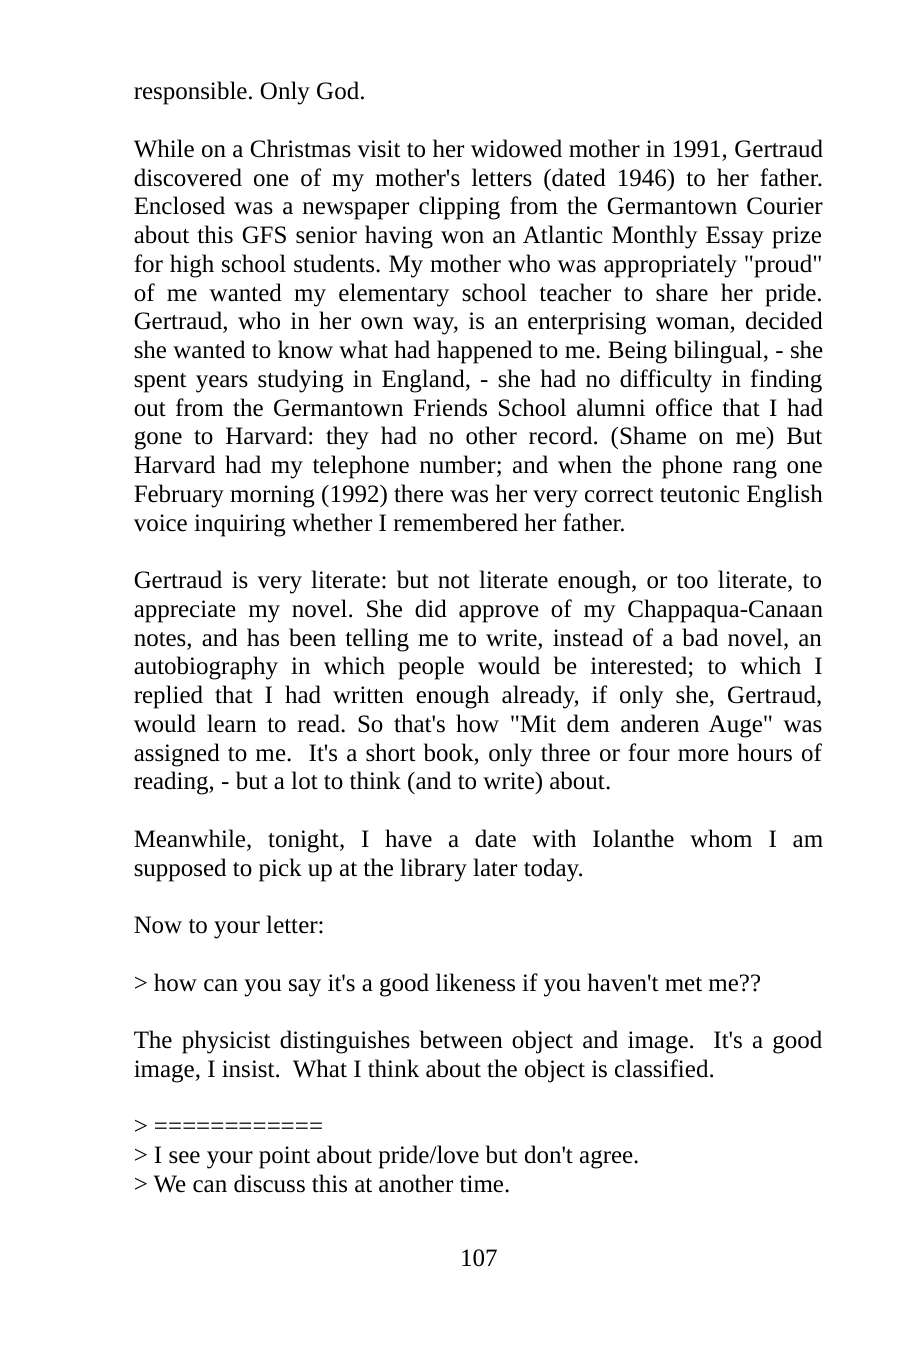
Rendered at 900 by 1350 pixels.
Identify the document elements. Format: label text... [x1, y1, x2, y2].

text > We can discuss this at another time. [133, 1169, 823, 1198]
text The physicist distinguishes between object and image. It's a good image, I insist. What I think about the object is classified. [133, 1025, 823, 1083]
text responsible. Only God. [133, 76, 823, 105]
text > ============ [133, 1111, 823, 1140]
text While on a Christmas visit to her widowed mother in 1991, Gertraud discovered one of my mother's letters (dated 1946) to her father. Enclosed was a newspaper clipping from the Germantown Courier about this GFS senior having won an Atlantic Monthly Essay prize for high school students. My mother who was appropriately "proud" of me wanted my elementary school teacher to share her pride. Gertraud, who in her own way, is an enterprising woman, decided she wanted to know what had happened to me. Being bilingual, - she spent years studying in England, - she had no difficulty in finding out from the Germantown Friends School alumni office that I had gone to Harvard: they had no other record. (Shame on me) But Harvard had my telephone number; and when the phone rang one February morning (1992) there was her very correct teutonic English voice inquiring whether I remembered her father. [133, 134, 823, 536]
text Now to your letter: [133, 910, 823, 939]
text > I see your point about pride/love but don't agree. [133, 1140, 823, 1169]
text > how can you say it's a good likeness if you haven't met me?? [133, 968, 823, 996]
text Gertraud is very literate: but not literate enough, or too literate, to appreciate my novel. She did approve of my Chappaqua-Canaan notes, and has been telling me to write, instead of a bad novel, an autobiography in which people would be interested; to which I replied that I had written enough already, if only she, Gertraud, would learn to read. So that's how "Mit dem anderen Auge" was assigned to me. It's a short book, only three or four more hours of reading, - but a lot to think (and to write) about. [133, 565, 823, 795]
text Meanwhile, tonight, I have a date with Iolanthe whom I am supposed to pick up at the library later today. [133, 824, 823, 881]
